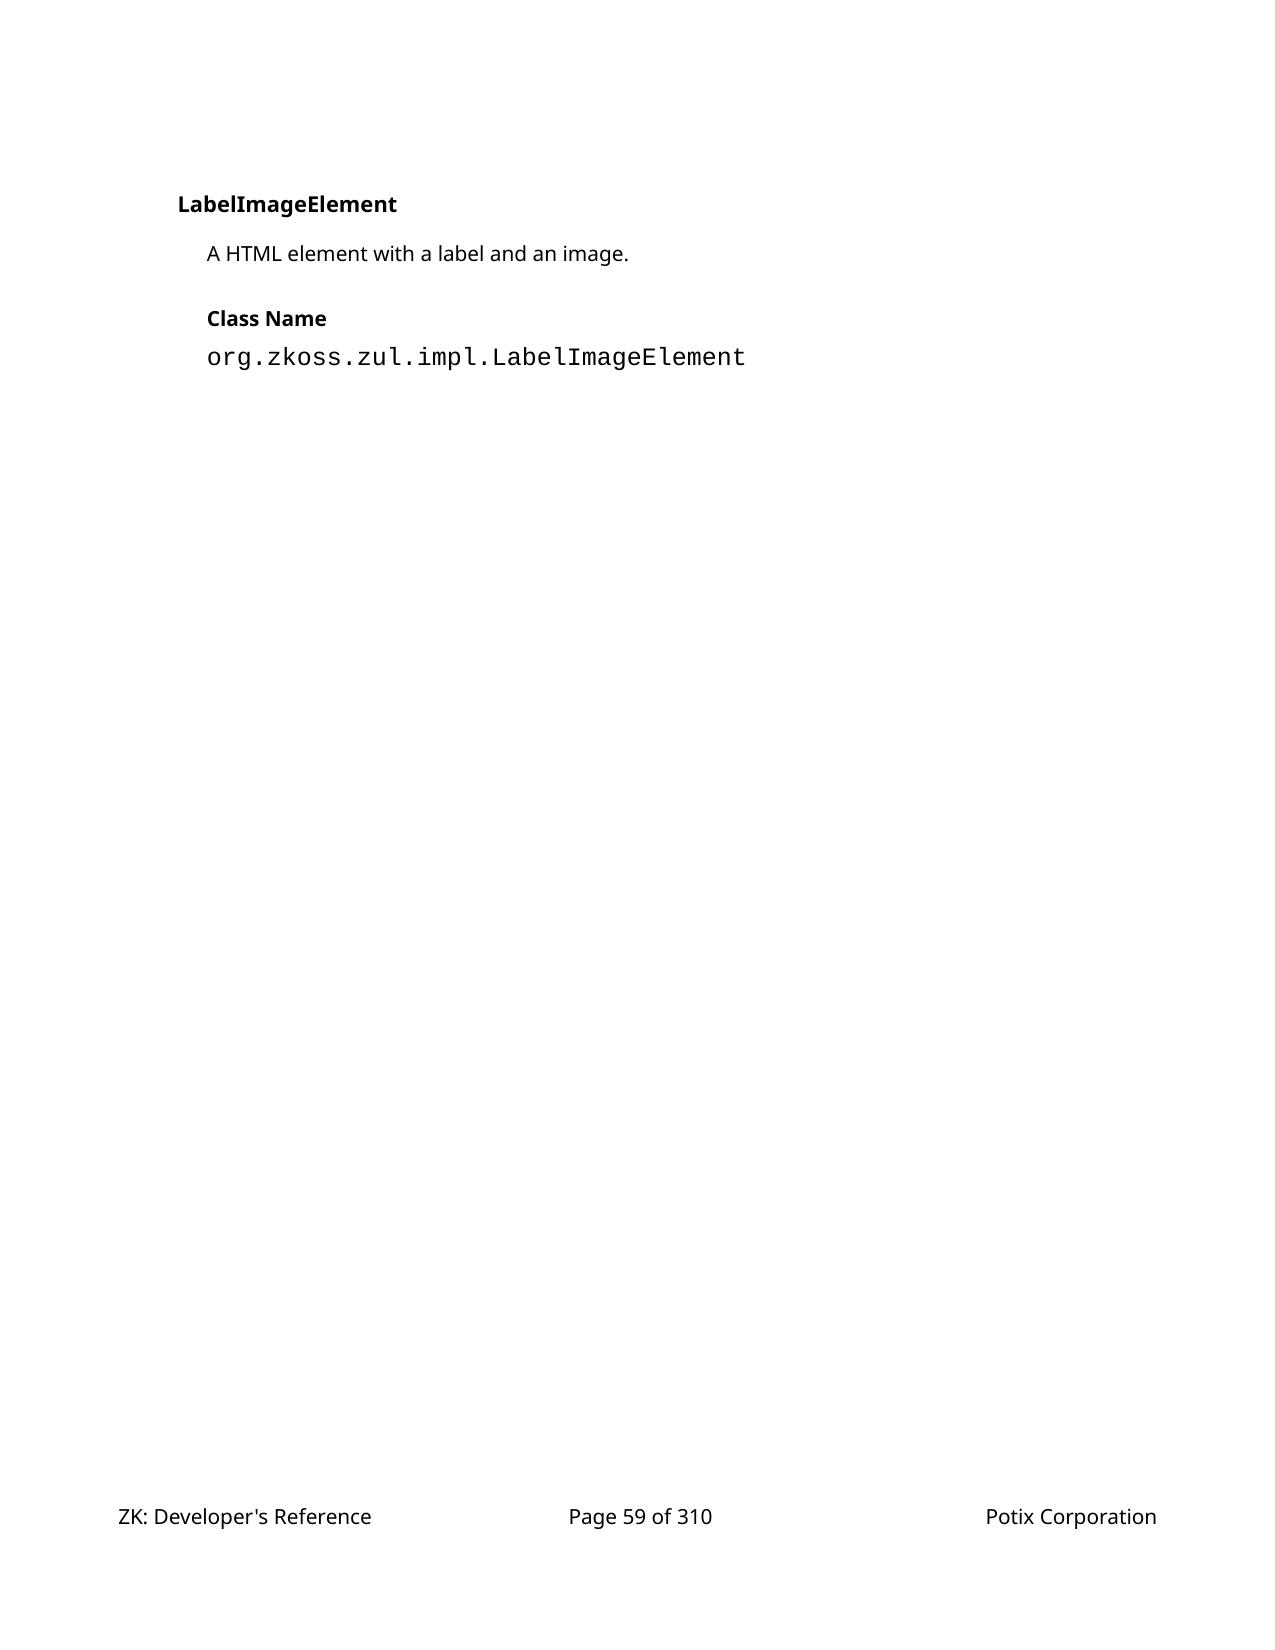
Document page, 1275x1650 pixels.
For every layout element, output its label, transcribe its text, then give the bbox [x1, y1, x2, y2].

text A HTML element with a label and an image. [207, 239, 1157, 268]
subtitle Class Name [207, 304, 1157, 333]
text org.zkoss.zul.impl.LabelImageElement [207, 345, 1157, 373]
subtitle LabelImageElement [177, 189, 1157, 219]
